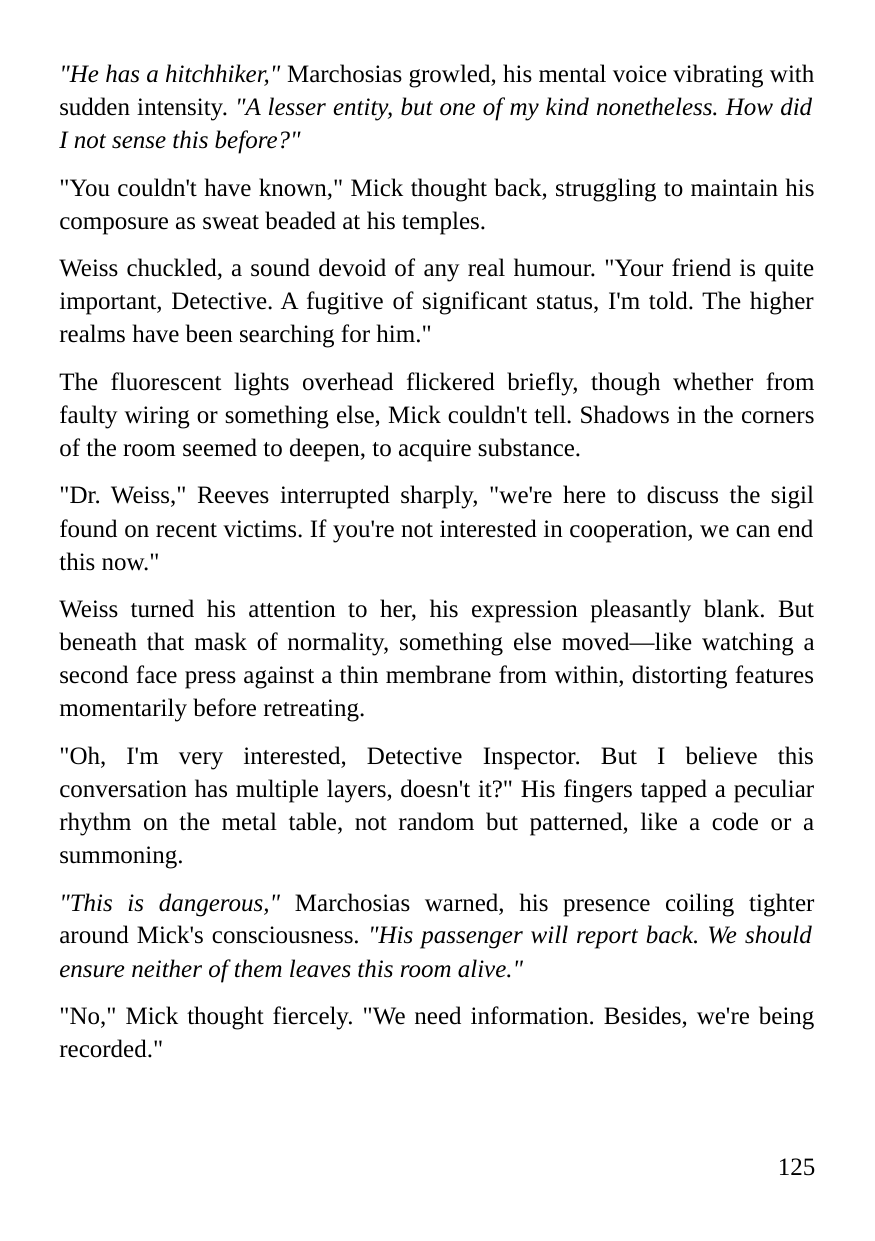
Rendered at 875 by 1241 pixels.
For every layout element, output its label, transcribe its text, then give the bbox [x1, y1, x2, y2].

text "Oh, I'm very interested, Detective Inspector. But I believe this conversation has multiple layers, doesn't it?" His fingers tapped a peculiar rhythm on the metal table, not random but patterned, like a code or a summoning. [59, 741, 815, 869]
text "You couldn't have known," Mick thought back, struggling to maintain his composure as sweat beaded at his temples. [59, 173, 815, 234]
text "This is dangerous," Marchosias warned, his presence coiling tighter around Mick's consciousness. "His passenger will report back. We should ensure neither of them leaves this room alive." [59, 888, 815, 982]
text "Dr. Weiss," Reeves interrupted sharply, "we're here to discuss the sigil found on recent victims. If you're not interested in cooperation, we can end this now." [59, 481, 815, 575]
text Weiss chuckled, a sound devoid of any real humour. "Your friend is quite important, Detective. A fugitive of significant status, I'm told. The higher realms have been searching for him." [59, 253, 815, 348]
text "No," Mick thought fiercely. "We need information. Besides, we're being recorded." [59, 1001, 815, 1063]
text The fluorescent lights overhead flickered briefly, though whether from faulty wiring or something else, Mick couldn't tell. Shadows in the corners of the room seemed to deepen, to acquire substance. [59, 367, 815, 462]
text Weiss turned his attention to her, his expression pleasantly blank. But beneath that mask of normality, something else moved—like watching a second face press against a thin membrane from within, distorting features momentarily before retreating. [59, 594, 815, 722]
text "He has a hitchhiker," Marchosias growled, his mental voice vibrating with sudden intensity. "A lesser entity, but one of my kind nonetheless. How did I not sense this before?" [59, 59, 815, 154]
